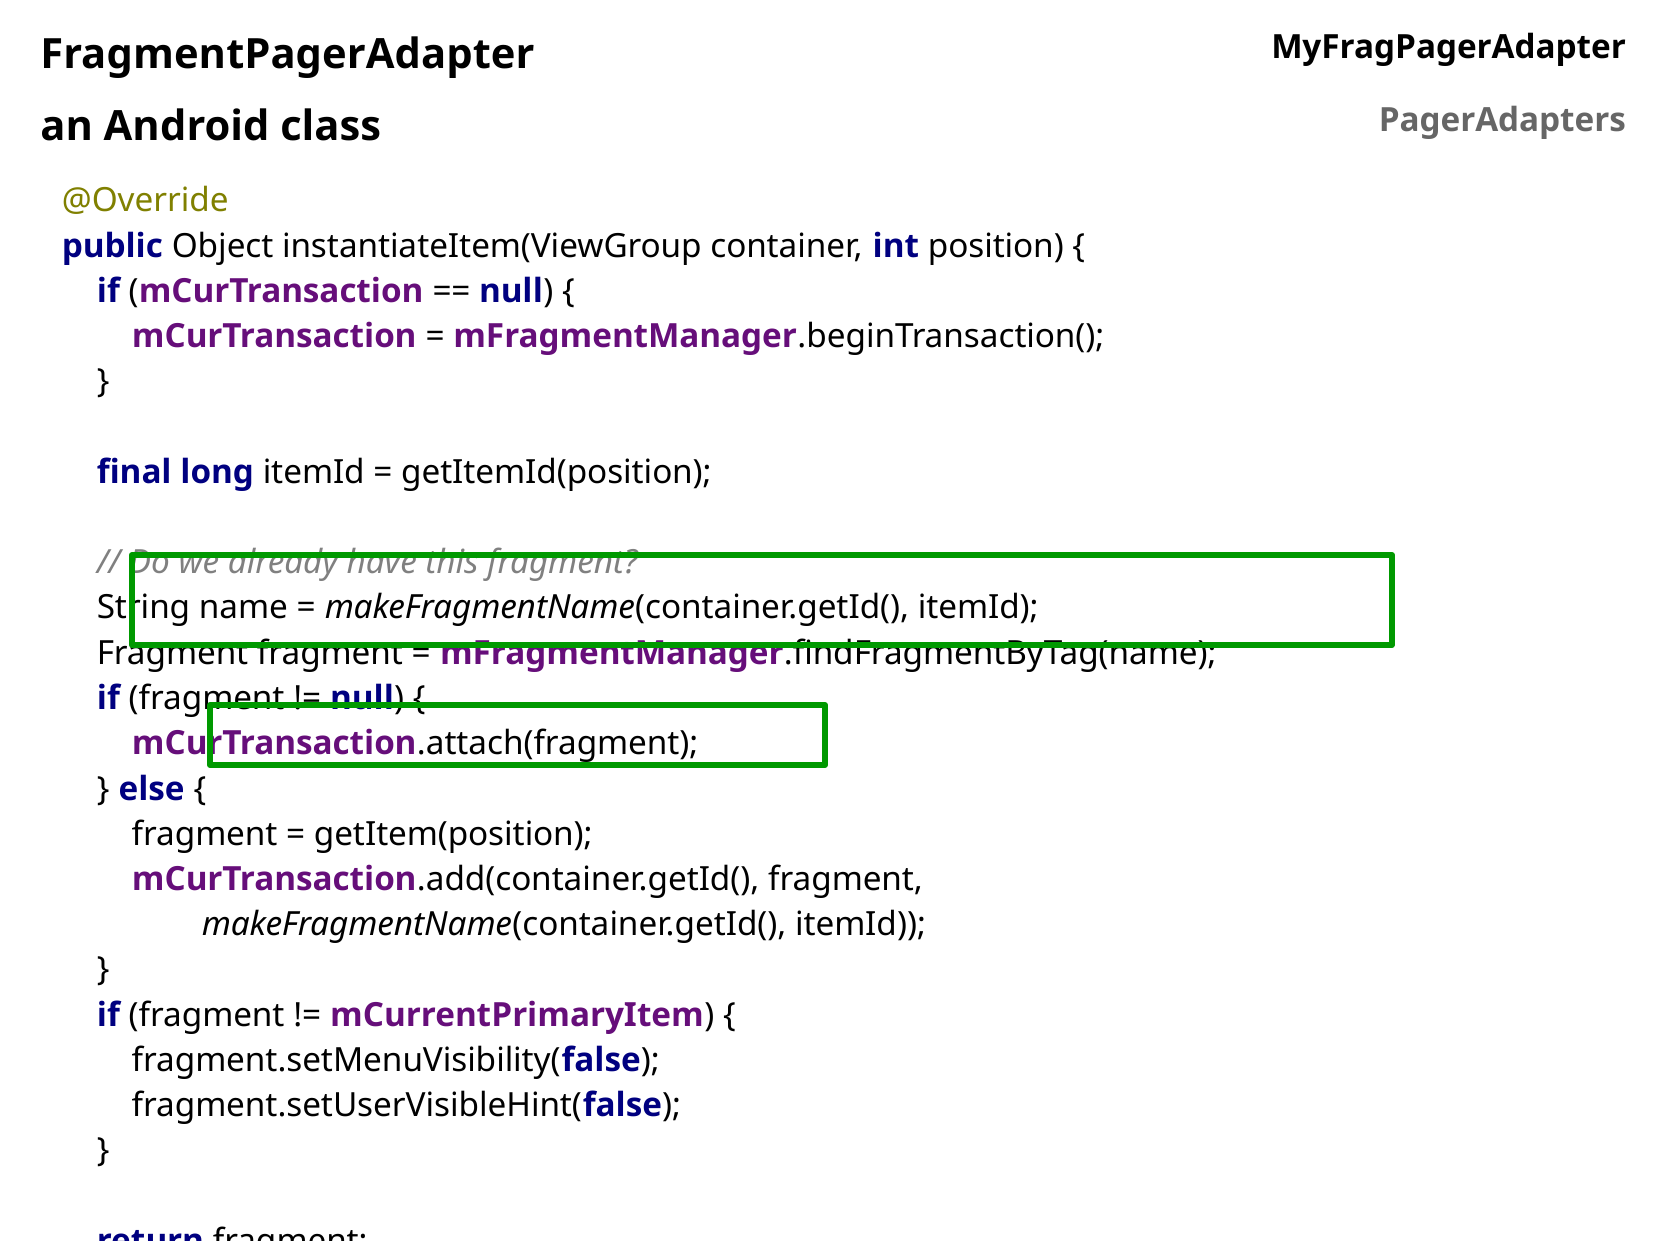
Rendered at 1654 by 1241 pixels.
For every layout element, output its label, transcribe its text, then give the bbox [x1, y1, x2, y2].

table_header FragmentPagerAdapter [27, 16, 1177, 88]
text_box @Override public Object instantiateItem(ViewGroup container, int position) { if (mCurTransaction == null) { mCurTransaction = mFragmentManager.beginTransaction(); } final long itemId = getItemId(position); // Do we already have this fragment? String name = makeFragmentName(container.getId(), itemId); Fragment fragment = mFragmentManager.findFragmentByTag(name); if (fragment != null) { mCurTransaction.attach(fragment); } else { fragment = getItem(position); mCurTransaction.add(container.getId(), fragment, makeFragmentName(container.getId(), itemId)); } if (fragment != mCurrentPrimaryItem) { fragment.setMenuVisibility(false); fragment.setUserVisibleHint(false); } return fragment; } [47, 169, 1636, 1241]
table_cell an Android class [27, 89, 1177, 160]
table_header MyFragPagerAdapter [1178, 16, 1641, 88]
table_cell PagerAdapters [1178, 89, 1641, 160]
